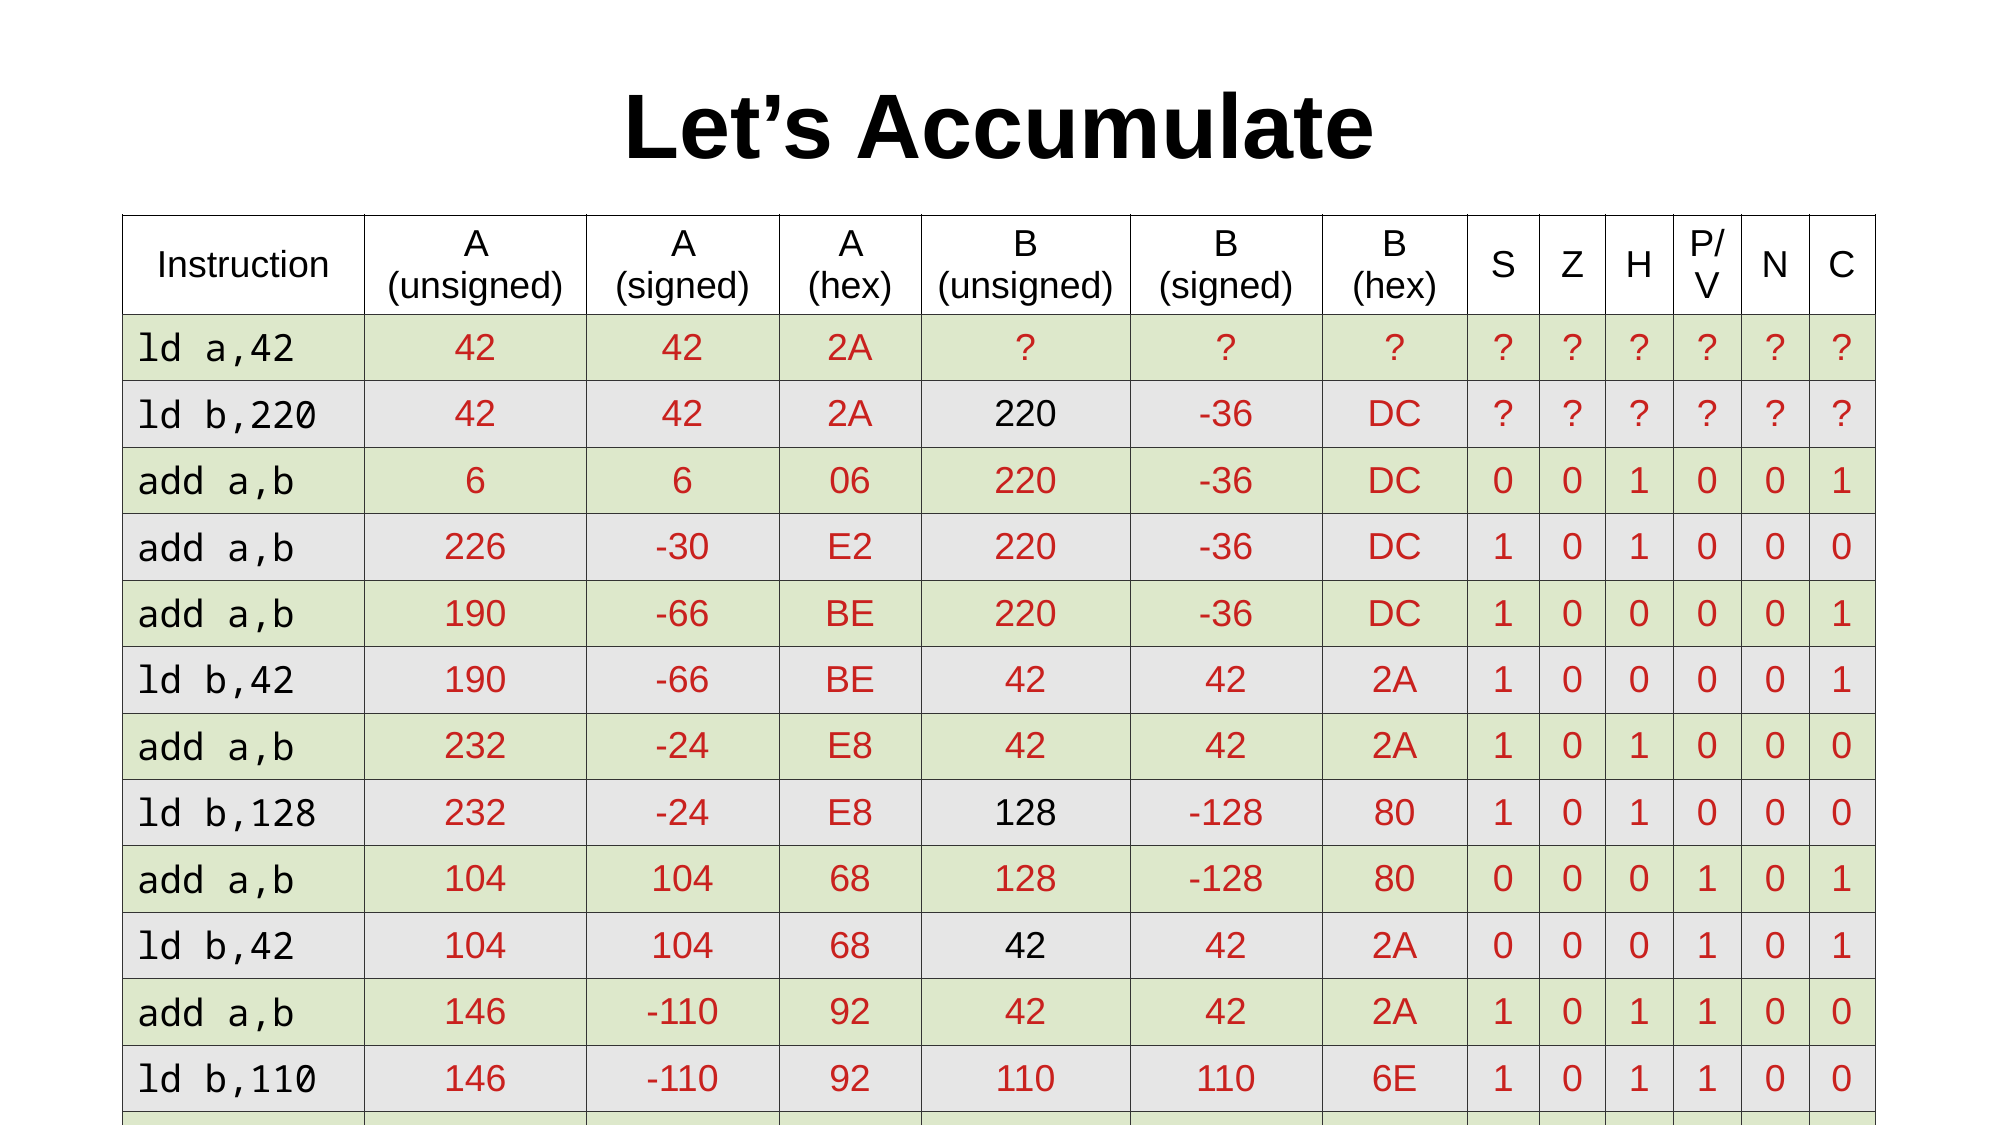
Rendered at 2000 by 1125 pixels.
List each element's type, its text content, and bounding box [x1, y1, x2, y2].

table_cell ? [1468, 315, 1539, 380]
table_cell 232 [365, 714, 586, 779]
table_cell 110 [922, 1112, 1130, 1125]
table_cell BE [780, 647, 921, 713]
table_cell 42 [365, 315, 586, 380]
table_cell 104 [365, 913, 586, 978]
table_cell 1 [1606, 1046, 1673, 1111]
table_cell BE [780, 581, 921, 646]
table_header B (signed) [1131, 216, 1322, 314]
table_header B (unsigned) [922, 216, 1130, 314]
table_cell 220 [922, 581, 1130, 646]
table_cell 0 [1468, 448, 1539, 513]
table_cell 0 [1674, 1112, 1741, 1125]
table_cell ? [1742, 315, 1809, 380]
table_cell ? [1468, 381, 1539, 447]
table_header S [1468, 216, 1539, 314]
table_cell ld b,110 [123, 1046, 364, 1111]
table_header N [1742, 216, 1809, 314]
table_cell -110 [587, 1046, 779, 1111]
table_cell 42 [922, 714, 1130, 779]
table_cell 42 [922, 979, 1130, 1045]
table_cell 0 [1674, 514, 1741, 580]
table_cell 220 [922, 514, 1130, 580]
table_cell 6E [1323, 1046, 1467, 1111]
table_cell 0 [1540, 581, 1605, 646]
table_cell 0 [1606, 647, 1673, 713]
table_cell 0 [1674, 780, 1741, 845]
table_cell 0 [1742, 979, 1809, 1045]
table_cell 06 [780, 448, 921, 513]
table_cell ? [1606, 315, 1673, 380]
table_header A (signed) [587, 216, 779, 314]
table_cell 2A [1323, 647, 1467, 713]
table_cell 0 [1606, 581, 1673, 646]
table_cell 1 [1468, 780, 1539, 845]
table_cell 42 [1131, 979, 1322, 1045]
table_cell 6 [365, 448, 586, 513]
table_cell 0 [1810, 714, 1875, 779]
table_cell 110 [922, 1046, 1130, 1111]
table_cell 0 [1810, 979, 1875, 1045]
table_cell ? [1810, 381, 1875, 447]
table_cell 128 [922, 780, 1130, 845]
table_cell 0 [1742, 913, 1809, 978]
table_cell 0 [1606, 913, 1673, 978]
table_cell ? [1810, 315, 1875, 380]
table_cell 1 [1674, 1046, 1741, 1111]
table_cell 42 [1131, 647, 1322, 713]
table_cell 0 [1468, 846, 1539, 912]
table_cell -66 [587, 581, 779, 646]
table_cell 0 [365, 1112, 586, 1125]
table_cell 128 [922, 846, 1130, 912]
table_cell 0 [1742, 1046, 1809, 1111]
table_cell 0 [1540, 780, 1605, 845]
table_header H [1606, 216, 1673, 314]
table_cell DC [1323, 448, 1467, 513]
table_cell 92 [780, 979, 921, 1045]
table_cell 68 [780, 846, 921, 912]
table_cell ? [1606, 381, 1673, 447]
table_cell ? [1742, 381, 1809, 447]
table_cell -36 [1131, 581, 1322, 646]
table_cell 42 [587, 315, 779, 380]
table_cell add a,b [123, 979, 364, 1045]
table_cell add a,b [123, 448, 364, 513]
table_cell ? [1540, 315, 1605, 380]
table_cell -66 [587, 647, 779, 713]
table_cell 0 [1674, 647, 1741, 713]
table_cell 1 [1606, 714, 1673, 779]
table_cell 1 [1810, 581, 1875, 646]
table_cell 68 [780, 913, 921, 978]
table_cell -110 [587, 979, 779, 1045]
table_header B (hex) [1323, 216, 1467, 314]
table_cell 0 [1742, 714, 1809, 779]
table_cell add a,b [123, 1112, 364, 1125]
table_cell 0 [1540, 913, 1605, 978]
table_header P/V [1674, 216, 1741, 314]
table_cell -36 [1131, 514, 1322, 580]
table_cell 1 [1606, 448, 1673, 513]
table_header A (unsigned) [365, 216, 586, 314]
table_cell 80 [1323, 780, 1467, 845]
table_cell ? [1674, 381, 1741, 447]
table_cell 1 [1468, 514, 1539, 580]
table_cell 0 [1540, 714, 1605, 779]
table_cell -24 [587, 714, 779, 779]
table_cell 0 [1468, 913, 1539, 978]
table_cell add a,b [123, 714, 364, 779]
table_cell 0 [1540, 647, 1605, 713]
table_cell E2 [780, 514, 921, 580]
table_cell 1 [1810, 1112, 1875, 1125]
table_cell 0 [1810, 514, 1875, 580]
title Let’s Accumulate [137, 18, 1862, 215]
table_cell 0 [1674, 714, 1741, 779]
table_cell 110 [1131, 1046, 1322, 1111]
table_cell 2A [1323, 979, 1467, 1045]
table_cell ? [1674, 315, 1741, 380]
table_cell 1 [1606, 979, 1673, 1045]
table_cell add a,b [123, 846, 364, 912]
table_cell 190 [365, 647, 586, 713]
table_cell 1 [1468, 581, 1539, 646]
table_cell 232 [365, 780, 586, 845]
table_cell 190 [365, 581, 586, 646]
table_cell 6E [1323, 1112, 1467, 1125]
table_cell ? [922, 315, 1130, 380]
table_cell 146 [365, 979, 586, 1045]
table_cell add a,b [123, 514, 364, 580]
table_cell 1 [1606, 514, 1673, 580]
table_cell 42 [922, 913, 1130, 978]
table_cell 0 [1606, 846, 1673, 912]
table_cell 0 [1674, 581, 1741, 646]
table_cell 0 [1540, 448, 1605, 513]
table_cell 1 [1674, 846, 1741, 912]
table_cell 220 [922, 381, 1130, 447]
table_cell add a,b [123, 581, 364, 646]
table_cell 0 [587, 1112, 779, 1125]
table_cell 220 [922, 448, 1130, 513]
table_cell 0 [1742, 647, 1809, 713]
table_header Instruction [123, 216, 364, 314]
table_cell -24 [587, 780, 779, 845]
table_cell 0 [1742, 846, 1809, 912]
table_cell 2A [1323, 714, 1467, 779]
table_cell E8 [780, 780, 921, 845]
table_cell 0 [1742, 448, 1809, 513]
table_cell DC [1323, 514, 1467, 580]
table_cell 0 [1742, 581, 1809, 646]
table_cell 1 [1606, 780, 1673, 845]
table_header Z [1540, 216, 1605, 314]
table_cell 0 [1742, 1112, 1809, 1125]
table_cell -36 [1131, 448, 1322, 513]
table_cell 104 [587, 846, 779, 912]
table_cell 6 [587, 448, 779, 513]
table_cell 92 [780, 1046, 921, 1111]
table_cell 226 [365, 514, 586, 580]
table_cell -36 [1131, 381, 1322, 447]
table_cell 2A [780, 315, 921, 380]
table_cell 1 [1810, 647, 1875, 713]
table_cell DC [1323, 581, 1467, 646]
table_cell 00 [780, 1112, 921, 1125]
table_cell 1 [1810, 448, 1875, 513]
table_cell 42 [587, 381, 779, 447]
table_cell ? [1540, 381, 1605, 447]
table_cell 80 [1323, 846, 1467, 912]
table_header A (hex) [780, 216, 921, 314]
table_cell 42 [365, 381, 586, 447]
table_cell 2A [780, 381, 921, 447]
table_cell -128 [1131, 846, 1322, 912]
table_cell ld a,42 [123, 315, 364, 380]
table_cell E8 [780, 714, 921, 779]
table_cell 110 [1131, 1112, 1322, 1125]
table_cell 0 [1810, 780, 1875, 845]
table_cell ld b,42 [123, 913, 364, 978]
table_cell 1 [1468, 647, 1539, 713]
table_cell 0 [1810, 1046, 1875, 1111]
table_cell 1 [1468, 714, 1539, 779]
table_cell 1 [1674, 979, 1741, 1045]
table_cell 42 [1131, 913, 1322, 978]
table_cell 0 [1468, 1112, 1539, 1125]
table_cell 104 [587, 913, 779, 978]
table_cell 0 [1540, 979, 1605, 1045]
table_cell 42 [922, 647, 1130, 713]
table_cell 1 [1674, 913, 1741, 978]
table_cell 1 [1468, 979, 1539, 1045]
table_cell 42 [1131, 714, 1322, 779]
table_cell 1 [1540, 1112, 1605, 1125]
table_cell -128 [1131, 780, 1322, 845]
table_cell 1 [1468, 1046, 1539, 1111]
table_cell ld b,128 [123, 780, 364, 845]
table_cell 0 [1742, 780, 1809, 845]
table_cell 0 [1540, 1046, 1605, 1111]
table_cell 0 [1540, 846, 1605, 912]
table_cell ? [1323, 315, 1467, 380]
table_cell 2A [1323, 913, 1467, 978]
table_cell ? [1131, 315, 1322, 380]
table_cell 104 [365, 846, 586, 912]
table_cell 1 [1810, 913, 1875, 978]
table_cell 0 [1674, 448, 1741, 513]
table_cell ld b,220 [123, 381, 364, 447]
table_cell 1 [1606, 1112, 1673, 1125]
table_cell DC [1323, 381, 1467, 447]
table_cell 0 [1742, 514, 1809, 580]
table_cell 1 [1810, 846, 1875, 912]
table_header C [1810, 216, 1875, 314]
table_cell 0 [1540, 514, 1605, 580]
table_cell ld b,42 [123, 647, 364, 713]
table_cell -30 [587, 514, 779, 580]
table_cell 146 [365, 1046, 586, 1111]
